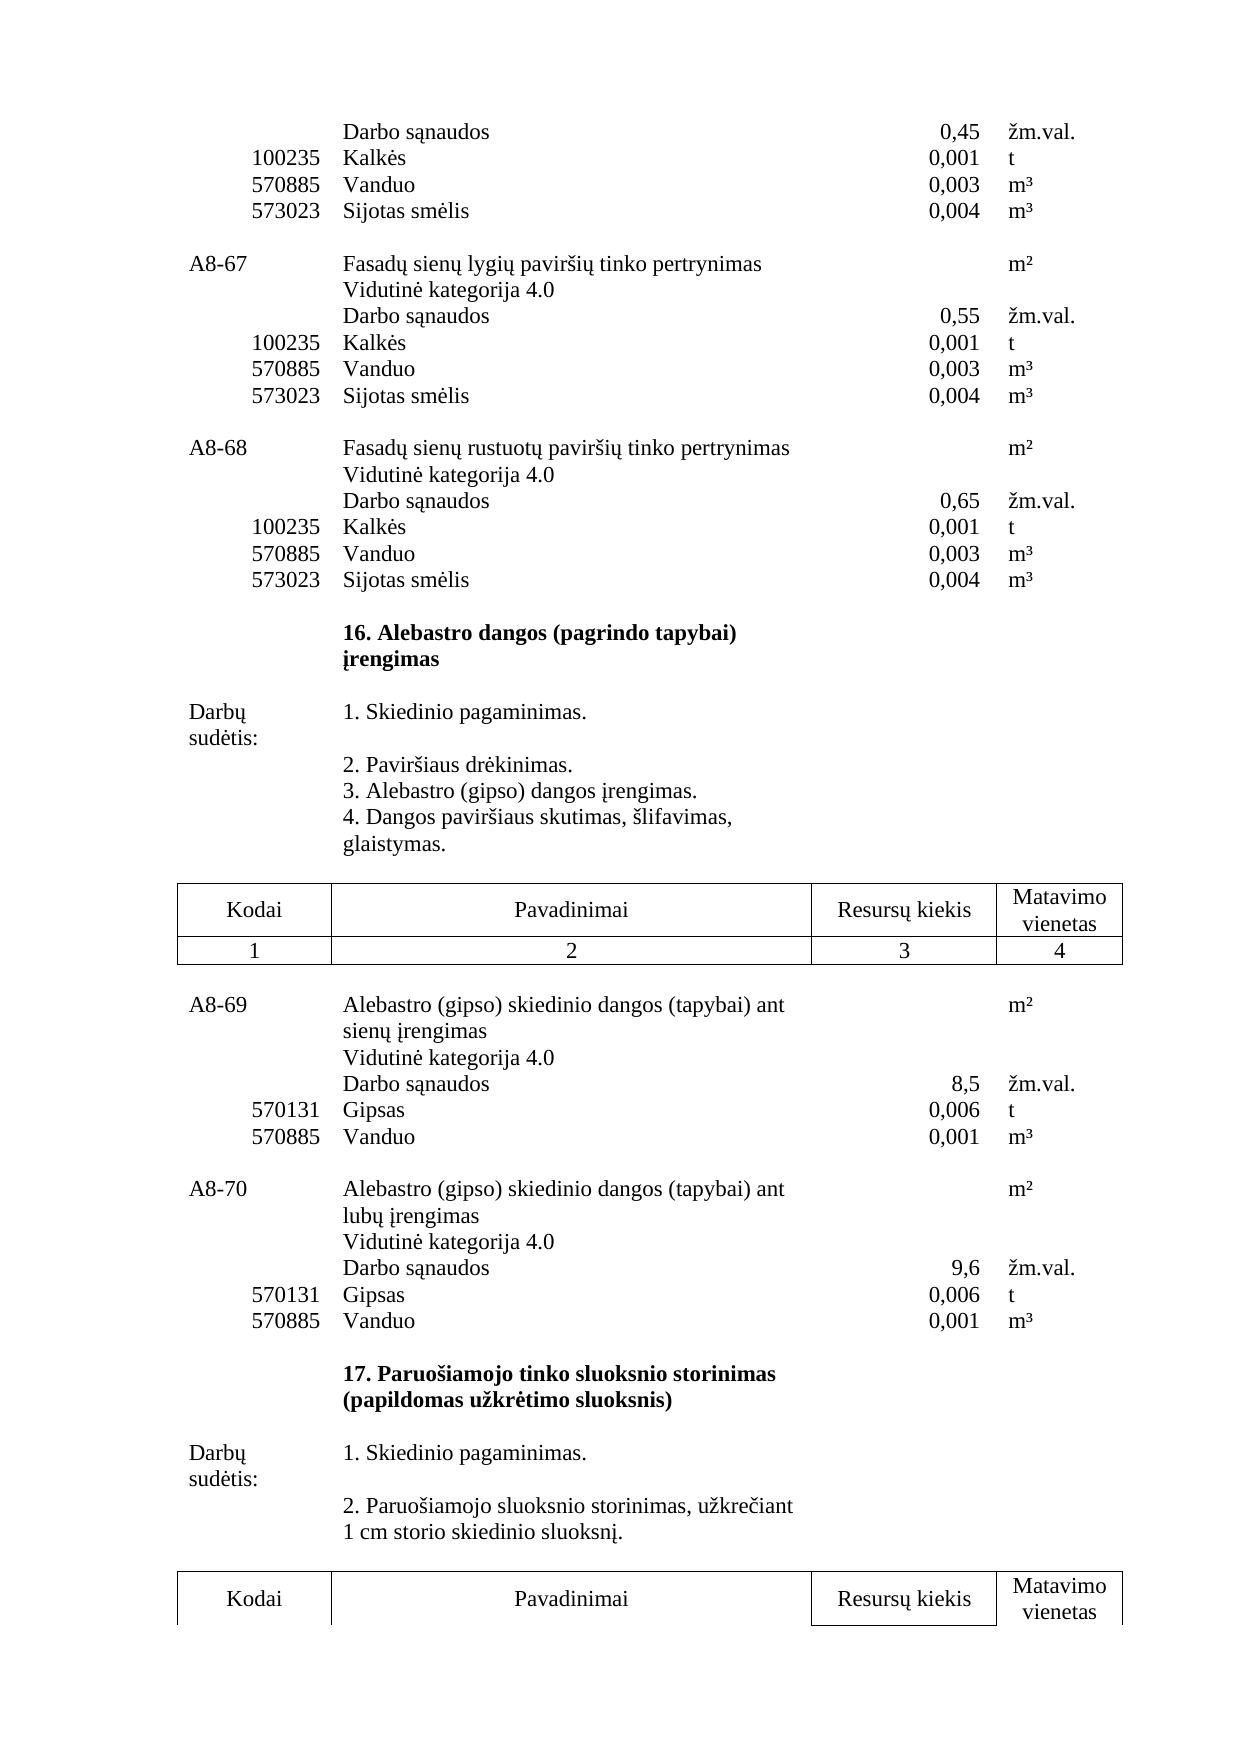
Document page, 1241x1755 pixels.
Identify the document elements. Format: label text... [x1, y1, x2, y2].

table_cell [177, 408, 331, 434]
table_cell m² [997, 250, 1122, 276]
table_cell [331, 1544, 811, 1571]
table_cell 0,006 [811, 1096, 997, 1123]
table_cell 570885 [177, 355, 331, 382]
table_cell Kodai [178, 884, 331, 936]
table_cell 573023 [177, 197, 331, 223]
table_cell Darbo sąnaudos [331, 1255, 811, 1281]
table_cell 4. Dangos paviršiaus skutimas, šlifavimas, glaistymas. [331, 803, 811, 856]
table_cell Vidutinė kategorija 4.0 [331, 1044, 811, 1070]
table_cell 17. Paruošiamojo tinko sluoksnio storinimas (papildomas užkrėtimo sluoksnis) [331, 1360, 811, 1413]
table_cell žm.val. [997, 487, 1122, 513]
table_cell m³ [997, 382, 1122, 408]
table_cell m³ [997, 1123, 1122, 1149]
table_cell žm.val. [997, 303, 1122, 329]
table_cell A8-67 [177, 250, 331, 276]
table_cell Kalkės [331, 514, 811, 540]
table_cell [811, 1413, 997, 1439]
table_cell Matavimo vienetas [997, 884, 1122, 936]
table_cell 570885 [177, 171, 331, 197]
table_cell Sijotas smėlis [331, 566, 811, 592]
table_cell t [997, 145, 1122, 171]
table_cell [997, 1334, 1122, 1360]
table_cell t [997, 514, 1122, 540]
table_cell [997, 672, 1122, 698]
table_cell A8-68 [177, 434, 331, 461]
table_cell [177, 1070, 331, 1096]
table_cell Pavadinimai [332, 1572, 811, 1624]
table_cell 570885 [177, 1307, 331, 1333]
table_cell [997, 593, 1122, 619]
table_cell [177, 1334, 331, 1360]
table_cell 0,004 [811, 566, 997, 592]
table_cell [997, 1492, 1122, 1544]
table_cell [177, 276, 331, 303]
table_cell [177, 619, 331, 672]
table_cell Darbo sąnaudos [331, 1070, 811, 1096]
table_cell [331, 1413, 811, 1439]
table_cell [177, 1360, 331, 1413]
table_cell [177, 856, 331, 882]
table_cell m³ [997, 540, 1122, 566]
table_cell [177, 1228, 331, 1254]
table_cell [811, 1334, 997, 1360]
table_cell [997, 1439, 1122, 1492]
table_cell Vanduo [331, 1123, 811, 1149]
table_cell [177, 751, 331, 777]
table_cell m³ [997, 171, 1122, 197]
table_cell m² [997, 434, 1122, 461]
table_cell Alebastro (gipso) skiedinio dangos (tapybai) ant sienų įrengimas [331, 991, 811, 1044]
table_cell t [997, 1281, 1122, 1307]
table_cell 0,001 [811, 1123, 997, 1149]
table_cell 100235 [177, 329, 331, 355]
table_cell Sijotas smėlis [331, 382, 811, 408]
table_cell [811, 434, 997, 461]
table_cell [331, 408, 811, 434]
table_cell [997, 965, 1122, 991]
table_cell [997, 1360, 1122, 1413]
table_cell [997, 276, 1122, 303]
table_cell Darbo sąnaudos [331, 487, 811, 513]
table_cell [997, 1413, 1122, 1439]
table_cell 0,001 [811, 329, 997, 355]
table_cell m³ [997, 1307, 1122, 1333]
table_cell [997, 856, 1122, 882]
table_cell [177, 672, 331, 698]
table_cell 1. Skiedinio pagaminimas. [331, 1439, 811, 1492]
table_cell [177, 461, 331, 487]
table_cell 0,001 [811, 1307, 997, 1333]
table_cell žm.val. [997, 1255, 1122, 1281]
table_cell Sijotas smėlis [331, 197, 811, 223]
table_cell [331, 856, 811, 882]
table_cell Matavimo vienetas [997, 1572, 1122, 1624]
table_cell t [997, 329, 1122, 355]
table_cell [997, 751, 1122, 777]
table_cell [331, 224, 811, 250]
table_cell [177, 593, 331, 619]
table_cell Resursų kiekis [812, 884, 996, 936]
table_cell Vanduo [331, 355, 811, 382]
table_cell [997, 408, 1122, 434]
table_cell 2. Paviršiaus drėkinimas. [331, 751, 811, 777]
table_cell [811, 1044, 997, 1070]
table_cell [811, 777, 997, 803]
table_cell 573023 [177, 382, 331, 408]
table_cell [177, 1544, 331, 1571]
table_cell žm.val. [997, 118, 1122, 144]
table_cell A8-70 [177, 1175, 331, 1228]
table_cell [997, 1149, 1122, 1175]
table_cell 0,001 [811, 145, 997, 171]
table_cell [331, 593, 811, 619]
table_cell [811, 965, 997, 991]
table_cell m³ [997, 355, 1122, 382]
table_cell Kodai [178, 1572, 331, 1624]
table_cell [177, 1255, 331, 1281]
table_cell 100235 [177, 514, 331, 540]
table_cell [177, 803, 331, 856]
table_cell [997, 1544, 1122, 1571]
table_cell Vidutinė kategorija 4.0 [331, 1228, 811, 1254]
table_cell [331, 672, 811, 698]
table_cell [811, 1149, 997, 1175]
table_cell [331, 1334, 811, 1360]
table_cell [811, 751, 997, 777]
table_cell [997, 803, 1122, 856]
table_cell [997, 461, 1122, 487]
table_cell 3. Alebastro (gipso) dangos įrengimas. [331, 777, 811, 803]
table_cell [811, 991, 997, 1044]
table_cell 1 [178, 937, 331, 963]
table_cell [811, 593, 997, 619]
table_cell 8,5 [811, 1070, 997, 1096]
table_cell m² [997, 1175, 1122, 1228]
table_cell 1. Skiedinio pagaminimas. [331, 698, 811, 751]
table_cell 570131 [177, 1281, 331, 1307]
table_cell [811, 1360, 997, 1413]
table_cell Fasadų sienų lygių paviršių tinko pertrynimas [331, 250, 811, 276]
table_cell 3 [812, 937, 996, 963]
table_cell 0,003 [811, 355, 997, 382]
table_cell 0,001 [811, 514, 997, 540]
table_cell [811, 1439, 997, 1492]
table_cell A8-69 [177, 991, 331, 1044]
table_cell Alebastro (gipso) skiedinio dangos (tapybai) ant lubų įrengimas [331, 1175, 811, 1228]
table_cell [177, 224, 331, 250]
table_cell [997, 777, 1122, 803]
table_cell 570131 [177, 1096, 331, 1123]
table_cell m³ [997, 566, 1122, 592]
table_cell [811, 224, 997, 250]
table_cell 0,65 [811, 487, 997, 513]
table_cell [811, 1544, 997, 1571]
table_cell [997, 224, 1122, 250]
table_cell Vidutinė kategorija 4.0 [331, 461, 811, 487]
table_cell 16. Alebastro dangos (pagrindo tapybai) įrengimas [331, 619, 811, 672]
table_cell Gipsas [331, 1096, 811, 1123]
table_cell [811, 856, 997, 882]
table_cell [811, 803, 997, 856]
table_cell m² [997, 991, 1122, 1044]
table_cell 0,45 [811, 118, 997, 144]
table_cell [811, 1175, 997, 1228]
table_cell Darbų sudėtis: [177, 698, 331, 751]
table_cell 100235 [177, 145, 331, 171]
table_cell Vanduo [331, 540, 811, 566]
table_cell [177, 303, 331, 329]
table_cell žm.val. [997, 1070, 1122, 1096]
table_cell Kalkės [331, 145, 811, 171]
table_cell 570885 [177, 1123, 331, 1149]
table_cell 4 [997, 937, 1122, 963]
table_cell Vanduo [331, 171, 811, 197]
table_cell [997, 698, 1122, 751]
table_cell [331, 1149, 811, 1175]
table_cell [177, 1044, 331, 1070]
table_cell [177, 1413, 331, 1439]
table_cell Fasadų sienų rustuotų paviršių tinko pertrynimas [331, 434, 811, 461]
table_cell [331, 965, 811, 991]
table_cell [811, 672, 997, 698]
table_cell [811, 619, 997, 672]
table_cell [997, 1044, 1122, 1070]
table_cell Darbų sudėtis: [177, 1439, 331, 1492]
table_cell [811, 408, 997, 434]
table_cell 0,004 [811, 382, 997, 408]
table_cell Resursų kiekis [812, 1572, 996, 1624]
table_cell [997, 1228, 1122, 1254]
table_cell [177, 777, 331, 803]
table_cell 570885 [177, 540, 331, 566]
table_cell [177, 1149, 331, 1175]
table_cell 0,003 [811, 171, 997, 197]
table_cell [811, 461, 997, 487]
table_cell Vanduo [331, 1307, 811, 1333]
table_cell 0,55 [811, 303, 997, 329]
table_cell [811, 276, 997, 303]
table_cell [997, 619, 1122, 672]
table_cell Kalkės [331, 329, 811, 355]
table_cell Darbo sąnaudos [331, 303, 811, 329]
table_cell [177, 118, 331, 144]
table_cell Vidutinė kategorija 4.0 [331, 276, 811, 303]
table_cell Darbo sąnaudos [331, 118, 811, 144]
table_cell [811, 1492, 997, 1544]
table_cell [811, 698, 997, 751]
table_cell 0,004 [811, 197, 997, 223]
table_cell Pavadinimai [332, 884, 811, 936]
table_cell [811, 250, 997, 276]
table_cell m³ [997, 197, 1122, 223]
table_cell t [997, 1096, 1122, 1123]
table_cell 0,006 [811, 1281, 997, 1307]
table_cell [811, 1228, 997, 1254]
table_cell [177, 1492, 331, 1544]
table_cell 0,003 [811, 540, 997, 566]
table_cell [177, 487, 331, 513]
table_cell [177, 965, 331, 991]
table_cell 2. Paruošiamojo sluoksnio storinimas, užkrečiant 1 cm storio skiedinio sluoksnį. [331, 1492, 811, 1544]
table_cell 573023 [177, 566, 331, 592]
table_cell 9,6 [811, 1255, 997, 1281]
table_cell Gipsas [331, 1281, 811, 1307]
table_cell 2 [332, 937, 811, 963]
